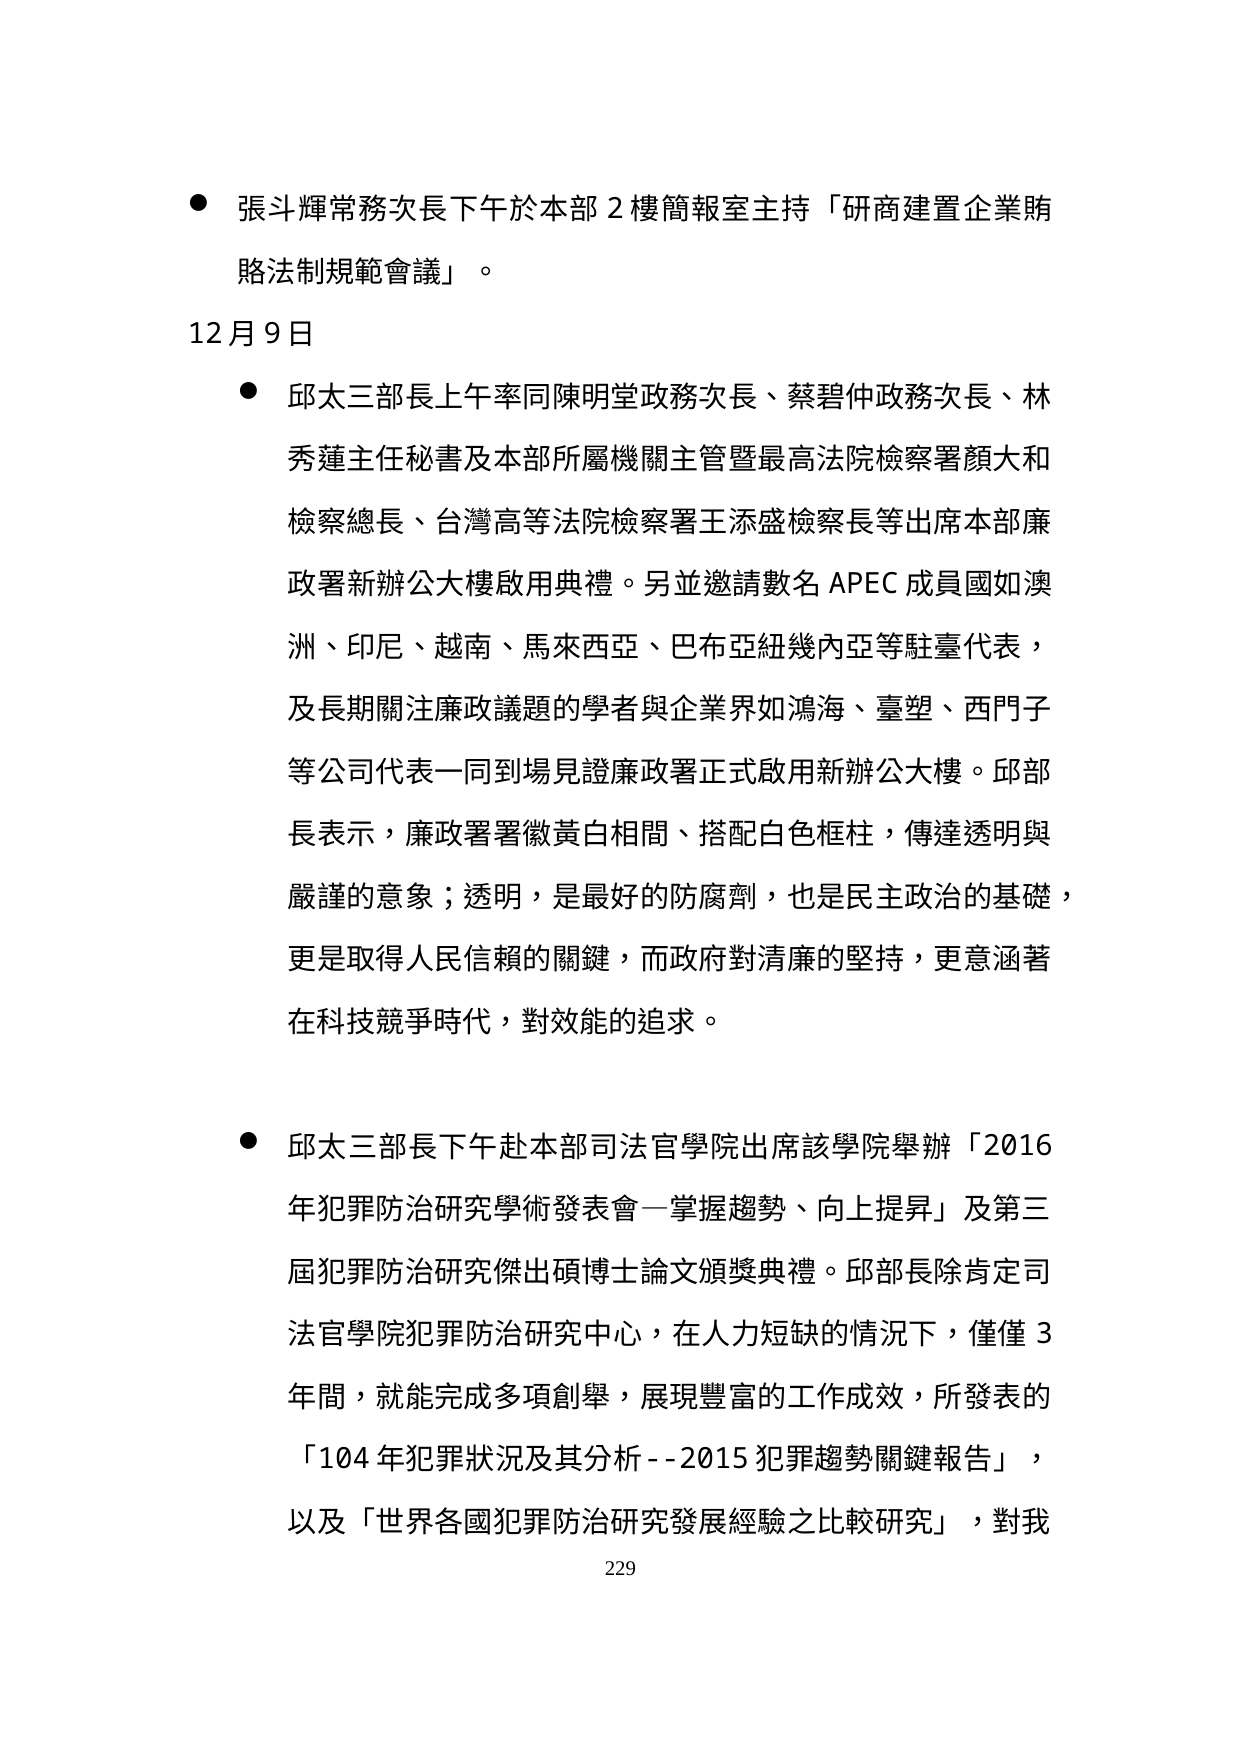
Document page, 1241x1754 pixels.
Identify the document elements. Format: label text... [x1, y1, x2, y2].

list 張斗輝常務次長下午於本部2樓簡報室主持「研商建置企業賄賂法制規範會議」。 [187, 165, 1053, 290]
text 12月9日 [187, 290, 1053, 353]
list 邱太三部長上午率同陳明堂政務次長、蔡碧仲政務次長、林秀蓮主任秘書及本部所屬機關主管暨最高法院檢察署顏大和檢察總長、台灣高等法院檢察署王添盛檢察長等出席本部廉政署新辦公大樓啟用典禮。另並邀請數名APEC成員國如澳洲、印尼、越南、馬來西亞、巴布亞紐幾內亞等駐臺代表，及長期關注廉政議題的學者與企業界如鴻海、臺塑、西門子等公司代表一同到場見證廉政署正式啟用新辦公大樓。邱部長表示，廉政署署徽黃白相間、搭配白色框柱，傳達透明與嚴謹的意象；透明，是最好的防腐劑，也是民主政治的基礎，更是取得人民信賴的關鍵，而政府對清廉的堅持，更意涵著在科技競爭時代，對效能的追求。 [237, 353, 1053, 1040]
list 邱太三部長下午赴本部司法官學院出席該學院舉辦「2016年犯罪防治研究學術發表會—掌握趨勢、向上提昇」及第三屆犯罪防治研究傑出碩博士論文頒獎典禮。邱部長除肯定司法官學院犯罪防治研究中心，在人力短缺的情況下，僅僅3年間，就能完成多項創舉，展現豐富的工作成效，所發表的「104年犯罪狀況及其分析--2015犯罪趨勢關鍵報告」，以及「世界各國犯罪防治研究發展經驗之比較研究」，對我 [237, 1103, 1053, 1540]
